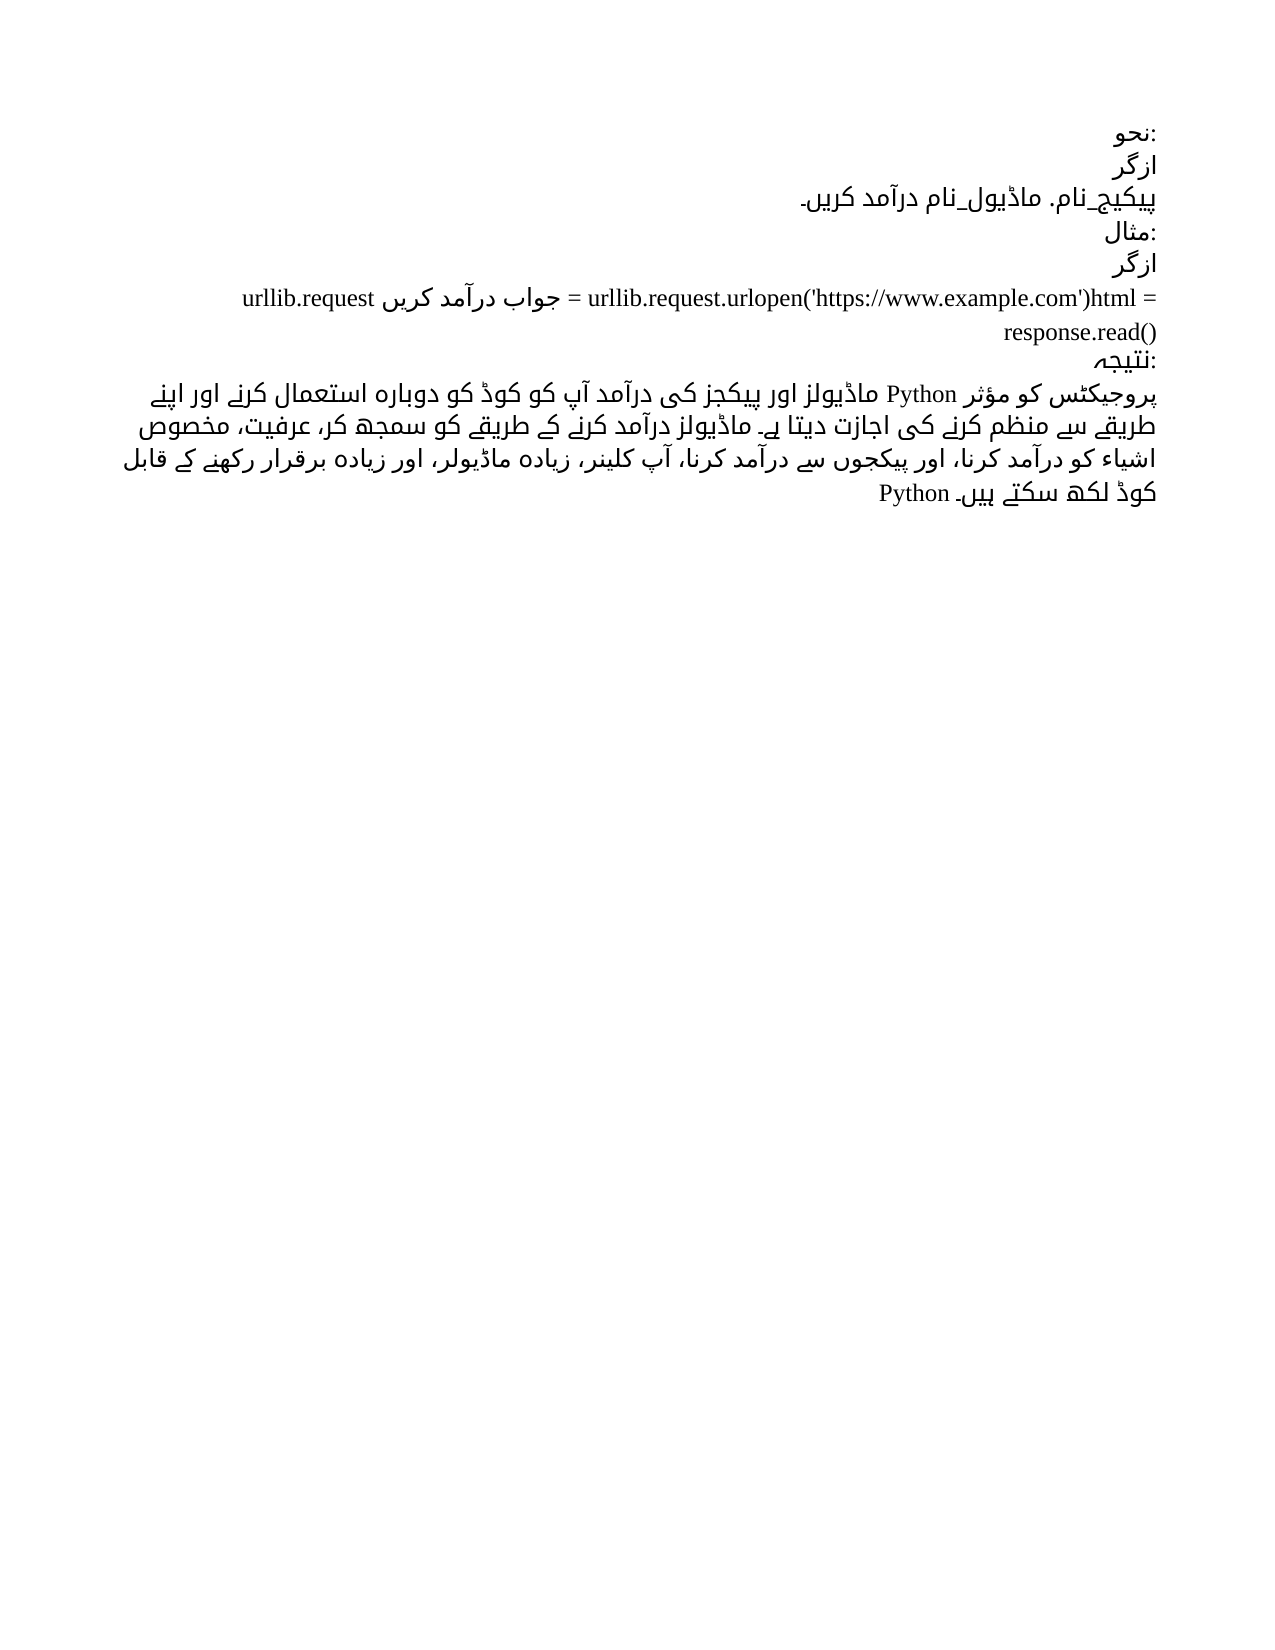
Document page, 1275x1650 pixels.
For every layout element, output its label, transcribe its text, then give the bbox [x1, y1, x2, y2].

text مثال: [118, 217, 1157, 250]
text ازگر [118, 250, 1157, 283]
text پیکیج_نام. ماڈیول_نام درآمد کریں۔ [118, 184, 1157, 217]
text نحو: [118, 118, 1157, 152]
text نتیجہ: [118, 345, 1157, 379]
text ازگر [118, 152, 1157, 184]
text ماڈیولز اور پیکجز کی درآمد آپ کو کوڈ کو دوبارہ استعمال کرنے اور اپنے Python پروجیکٹس کو مؤثر طریقے سے منظم کرنے کی اجازت دیتا ہے۔ ماڈیولز درآمد کرنے کے طریقے کو سمجھ کر، عرفیت، مخصوص اشیاء کو درآمد کرنا، اور پیکجوں سے درآمد کرنا، آپ کلینر، زیادہ ماڈیولر، اور زیادہ برقرار رکھنے کے قابل Python کوڈ لکھ سکتے ہیں۔ [118, 379, 1157, 511]
text urllib.request جواب درآمد کریں = urllib.request.urlopen('https://www.example.com')html = response.read() [118, 283, 1157, 345]
